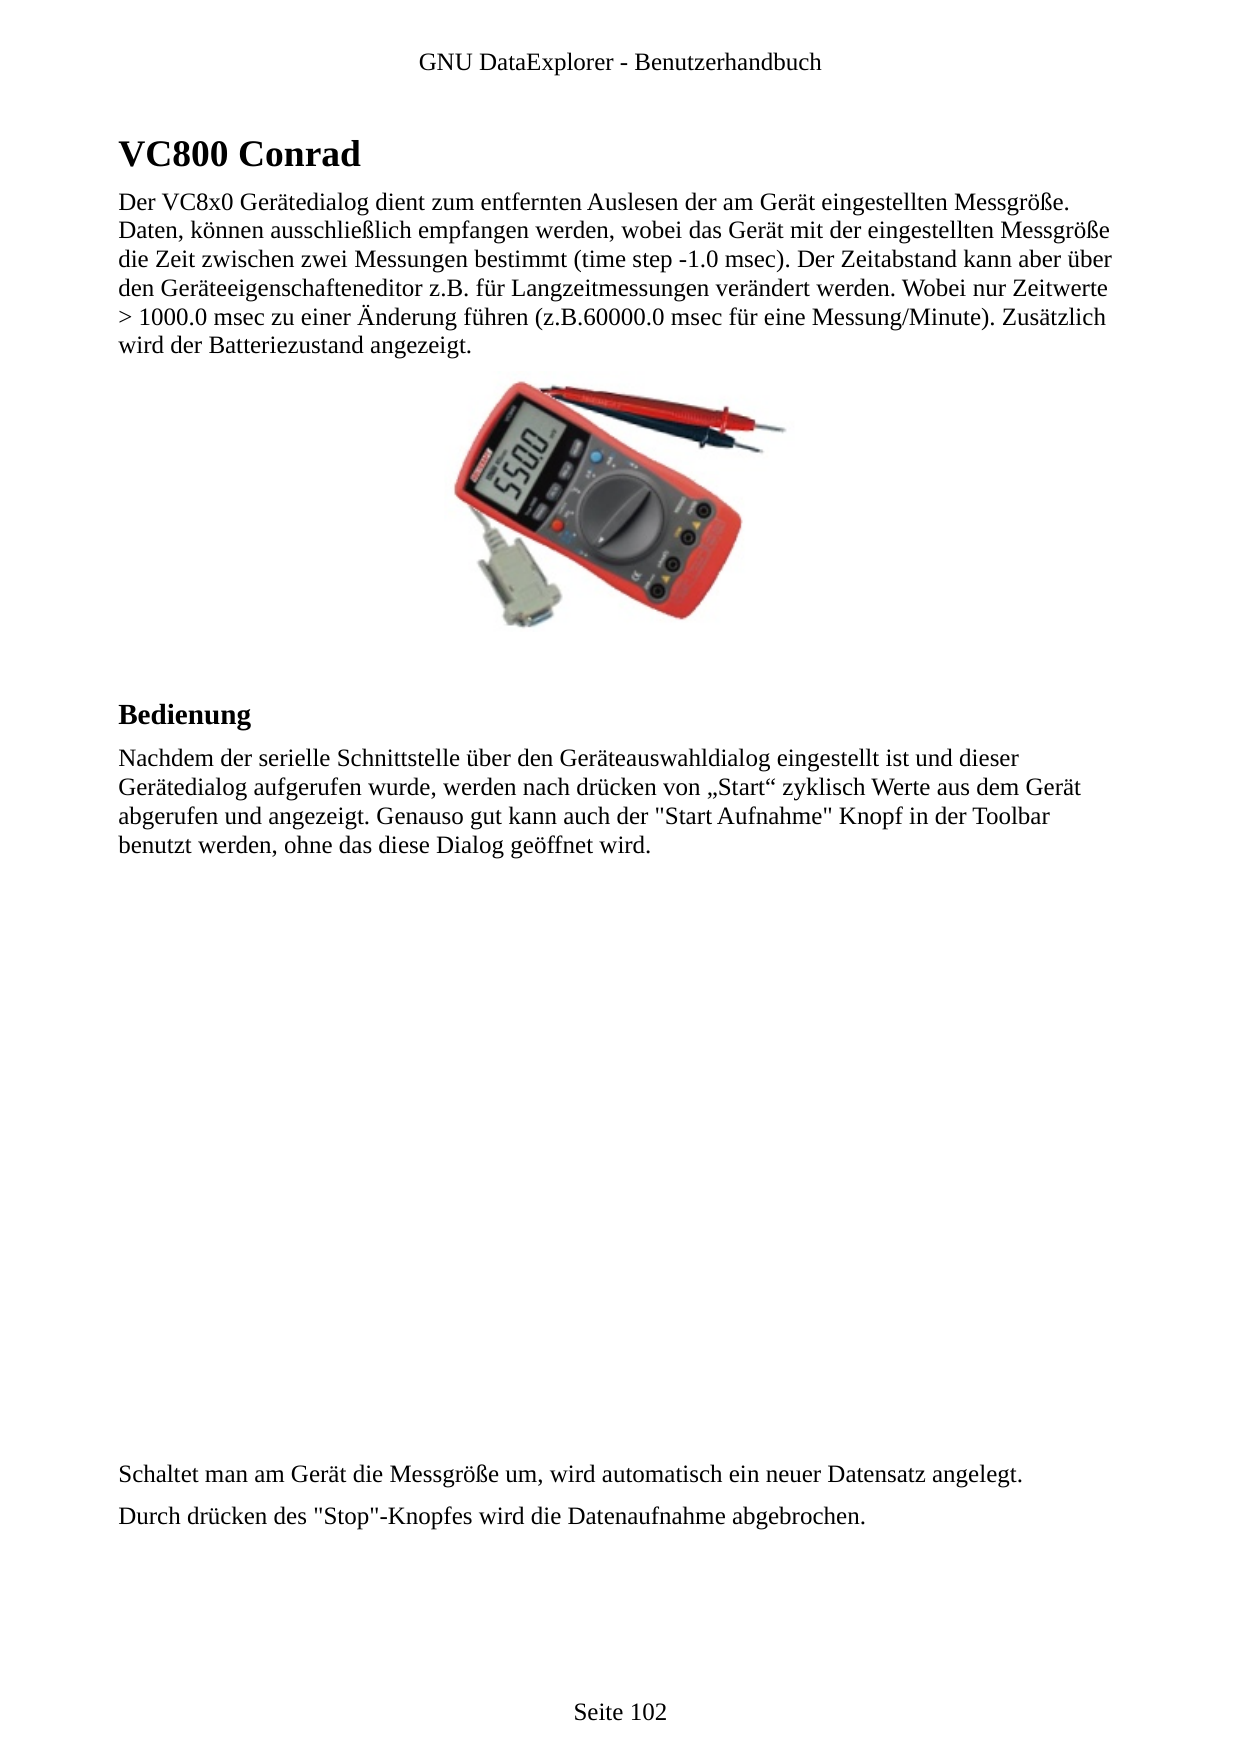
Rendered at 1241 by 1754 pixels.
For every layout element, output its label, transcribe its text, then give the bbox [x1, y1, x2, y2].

text Schaltet man am Gerät die Messgröße um, wird automatisch ein neuer Datensatz angelegt. [118, 1459, 1122, 1488]
subtitle VC800 Conrad [118, 131, 1122, 174]
text Nachdem der serielle Schnittstelle über den Geräteauswahldialog eingestellt ist und dieser Gerätedialog aufgerufen wurde, werden nach drücken von „Start“ zyklisch Werte aus dem Gerät abgerufen und angezeigt. Genauso gut kann auch der "Start Aufnahme" Knopf in der Toolbar benutzt werden, ohne das diese Dialog geöffnet wird. [118, 743, 1122, 858]
text Durch drücken des "Stop"-Knopfes wird die Datenaufnahme abgebrochen. [118, 1501, 1122, 1529]
picture [444, 371, 796, 632]
text Der VC8x0 Gerätedialog dient zum entfernten Auslesen der am Gerät eingestellten Messgröße. Daten, können ausschließlich empfangen werden, wobei das Gerät mit der eingestellten Messgröße die Zeit zwischen zwei Messungen bestimmt (time step -1.0 msec). Der Zeitabstand kann aber über den Geräteeigenschafteneditor z.B. für Langzeitmessungen verändert werden. Wobei nur Zeitwerte > 1000.0 msec zu einer Änderung führen (z.B.60000.0 msec für eine Messung/Minute). Zusätzlich wird der Batteriezustand angezeigt. [118, 187, 1122, 359]
subtitle Bedienung [118, 697, 1122, 731]
